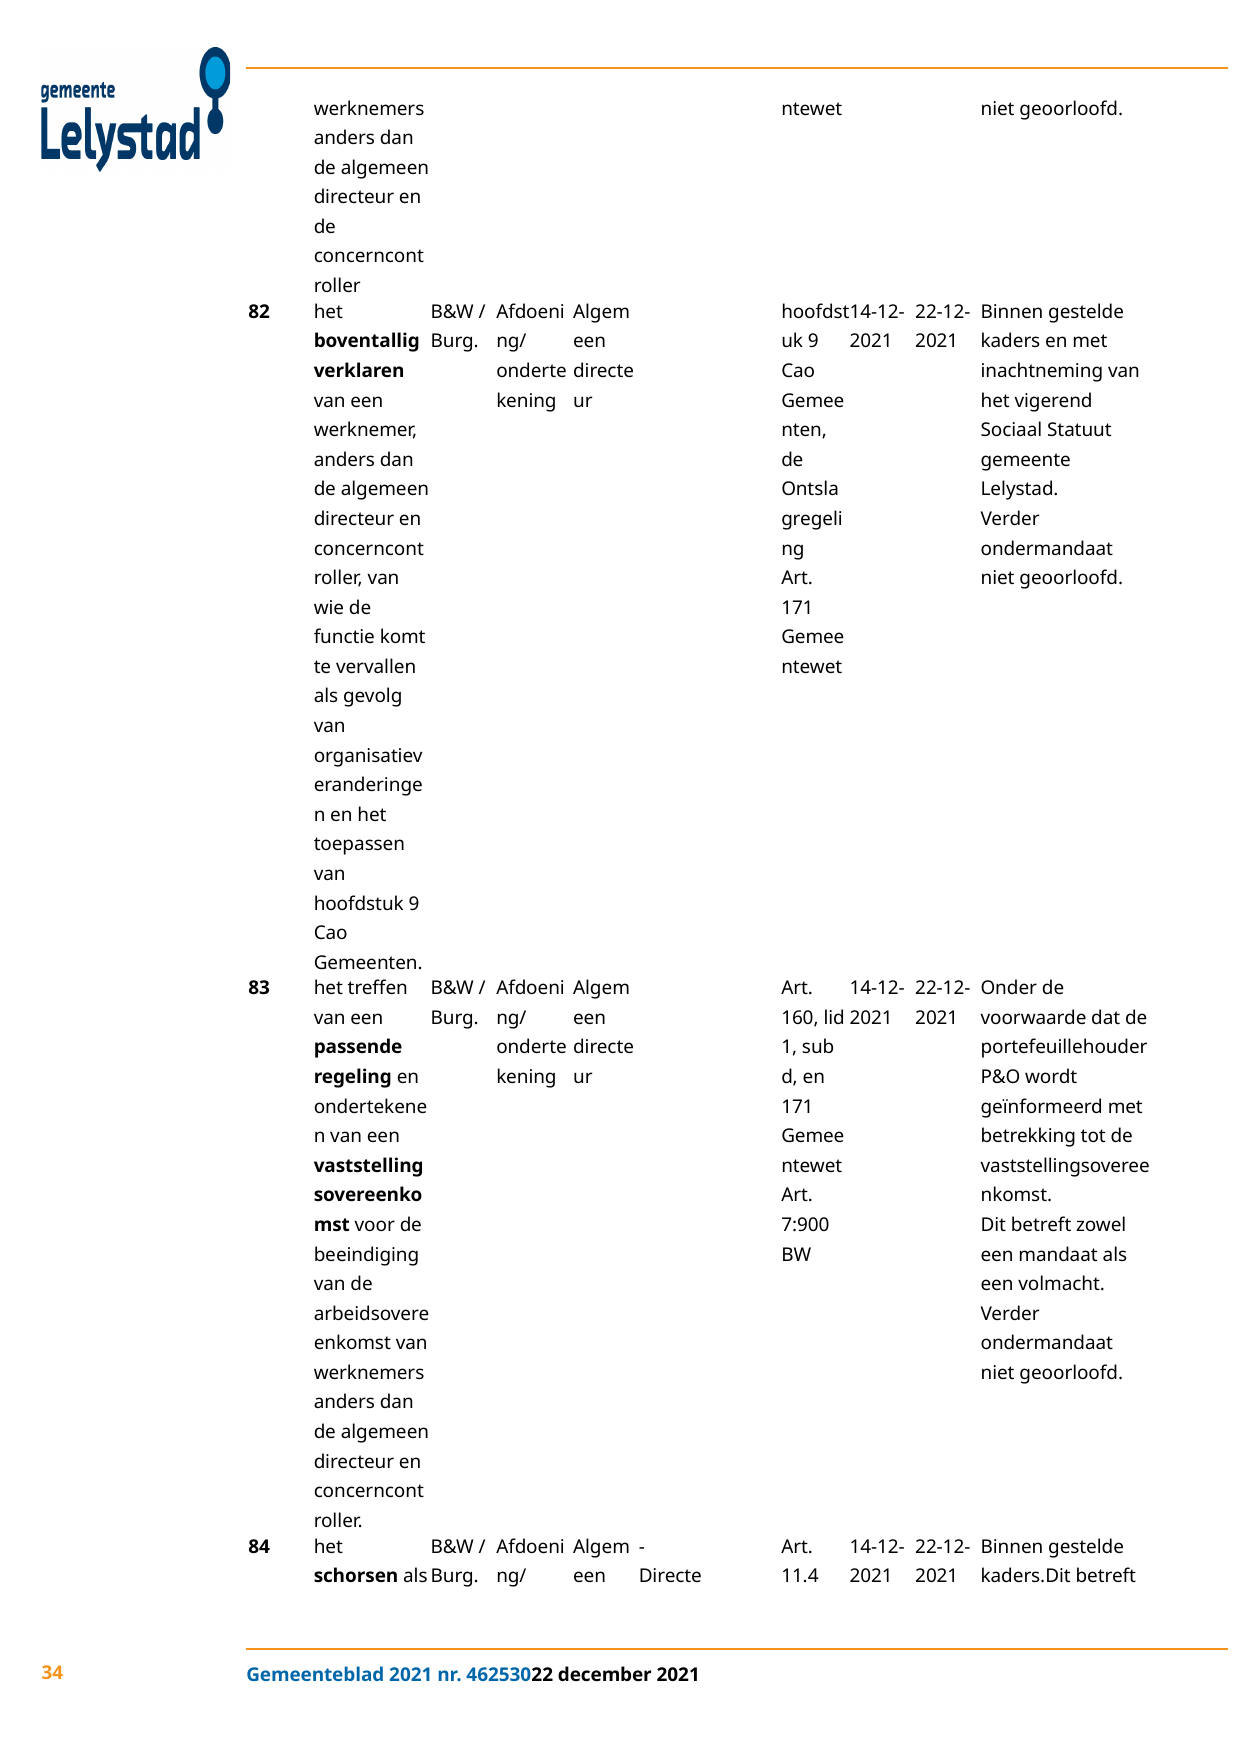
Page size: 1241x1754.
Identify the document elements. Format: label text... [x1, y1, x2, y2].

table_cell [639, 95, 704, 298]
table_cell het schorsen als [314, 1533, 430, 1588]
table_cell [704, 298, 781, 974]
table_cell Afdoening/ [496, 1533, 573, 1588]
table_cell [915, 95, 980, 298]
table_cell Art. 160, lid 1, sub d, en 171 Gemeentewet Art. 7:900 BW [781, 975, 849, 1533]
table_cell [639, 975, 704, 1533]
table_cell [573, 95, 638, 298]
table_cell 84 [248, 1533, 313, 1588]
picture [41, 47, 231, 172]
table_cell Binnen gestelde kaders en met inachtneming van het vigerend Sociaal Statuut gemeente Lelystad. Verder ondermandaat niet geoorloofd. [980, 298, 1152, 974]
table_cell ntewet [781, 95, 849, 298]
table_cell [248, 95, 313, 298]
table_cell Afdoening/ondertekening [496, 975, 573, 1533]
table_cell 22-12-2021 [915, 1533, 980, 1588]
table_cell Art. 11.4 [781, 1533, 849, 1588]
table_cell [704, 975, 781, 1533]
table_cell Algemeen [573, 1533, 638, 1588]
table_cell het treffen van een passende regeling en ondertekenen van een vaststellingsovereenkomst voor de beeindiging van de arbeidsovereenkomst van werknemers anders dan de algemeen directeur en concerncontroller. [314, 975, 430, 1533]
table_cell [496, 95, 573, 298]
table_cell [849, 95, 915, 298]
table_cell 83 [248, 975, 313, 1533]
table_cell Algemeen directeur [573, 298, 638, 974]
table_cell Onder de voorwaarde dat de portefeuillehouder P&O wordt geïnformeerd met betrekking tot de vaststellingsovereenkomst. Dit betreft zowel een mandaat als een volmacht. Verder ondermandaat niet geoorloofd. [980, 975, 1152, 1533]
table_cell - Directe [639, 1533, 704, 1588]
table_cell [704, 1533, 781, 1588]
table_cell hoofdstuk 9 Cao Gemeenten, de Ontslagregeling Art. 171 Gemeentewet [781, 298, 849, 974]
table_cell 14-12-2021 [849, 975, 915, 1533]
table_cell Binnen gestelde kaders.Dit betreft [980, 1533, 1152, 1588]
table_cell B&W / Burg. [430, 975, 496, 1533]
table_cell 22-12-2021 [915, 298, 980, 974]
table_cell niet geoorloofd. [980, 95, 1152, 298]
table_cell 22-12-2021 [915, 975, 980, 1533]
table_cell [639, 298, 704, 974]
table_cell het boventallig verklaren van een werknemer, anders dan de algemeen directeur en concerncontroller, van wie de functie komt te vervallen als gevolg van organisatieveranderingen en het toepassen van hoofdstuk 9 Cao Gemeenten. [314, 298, 430, 974]
table_cell [430, 95, 496, 298]
table_cell Afdoening/ondertekening [496, 298, 573, 974]
table_cell B&W / Burg. [430, 298, 496, 974]
table_cell Algemeen directeur [573, 975, 638, 1533]
table_cell 82 [248, 298, 313, 974]
table_cell 14-12-2021 [849, 1533, 915, 1588]
table_cell B&W / Burg. [430, 1533, 496, 1588]
table_cell [704, 95, 781, 298]
table_cell werknemers anders dan de algemeen directeur en de concerncontroller [314, 95, 430, 298]
table_cell 14-12-2021 [849, 298, 915, 974]
